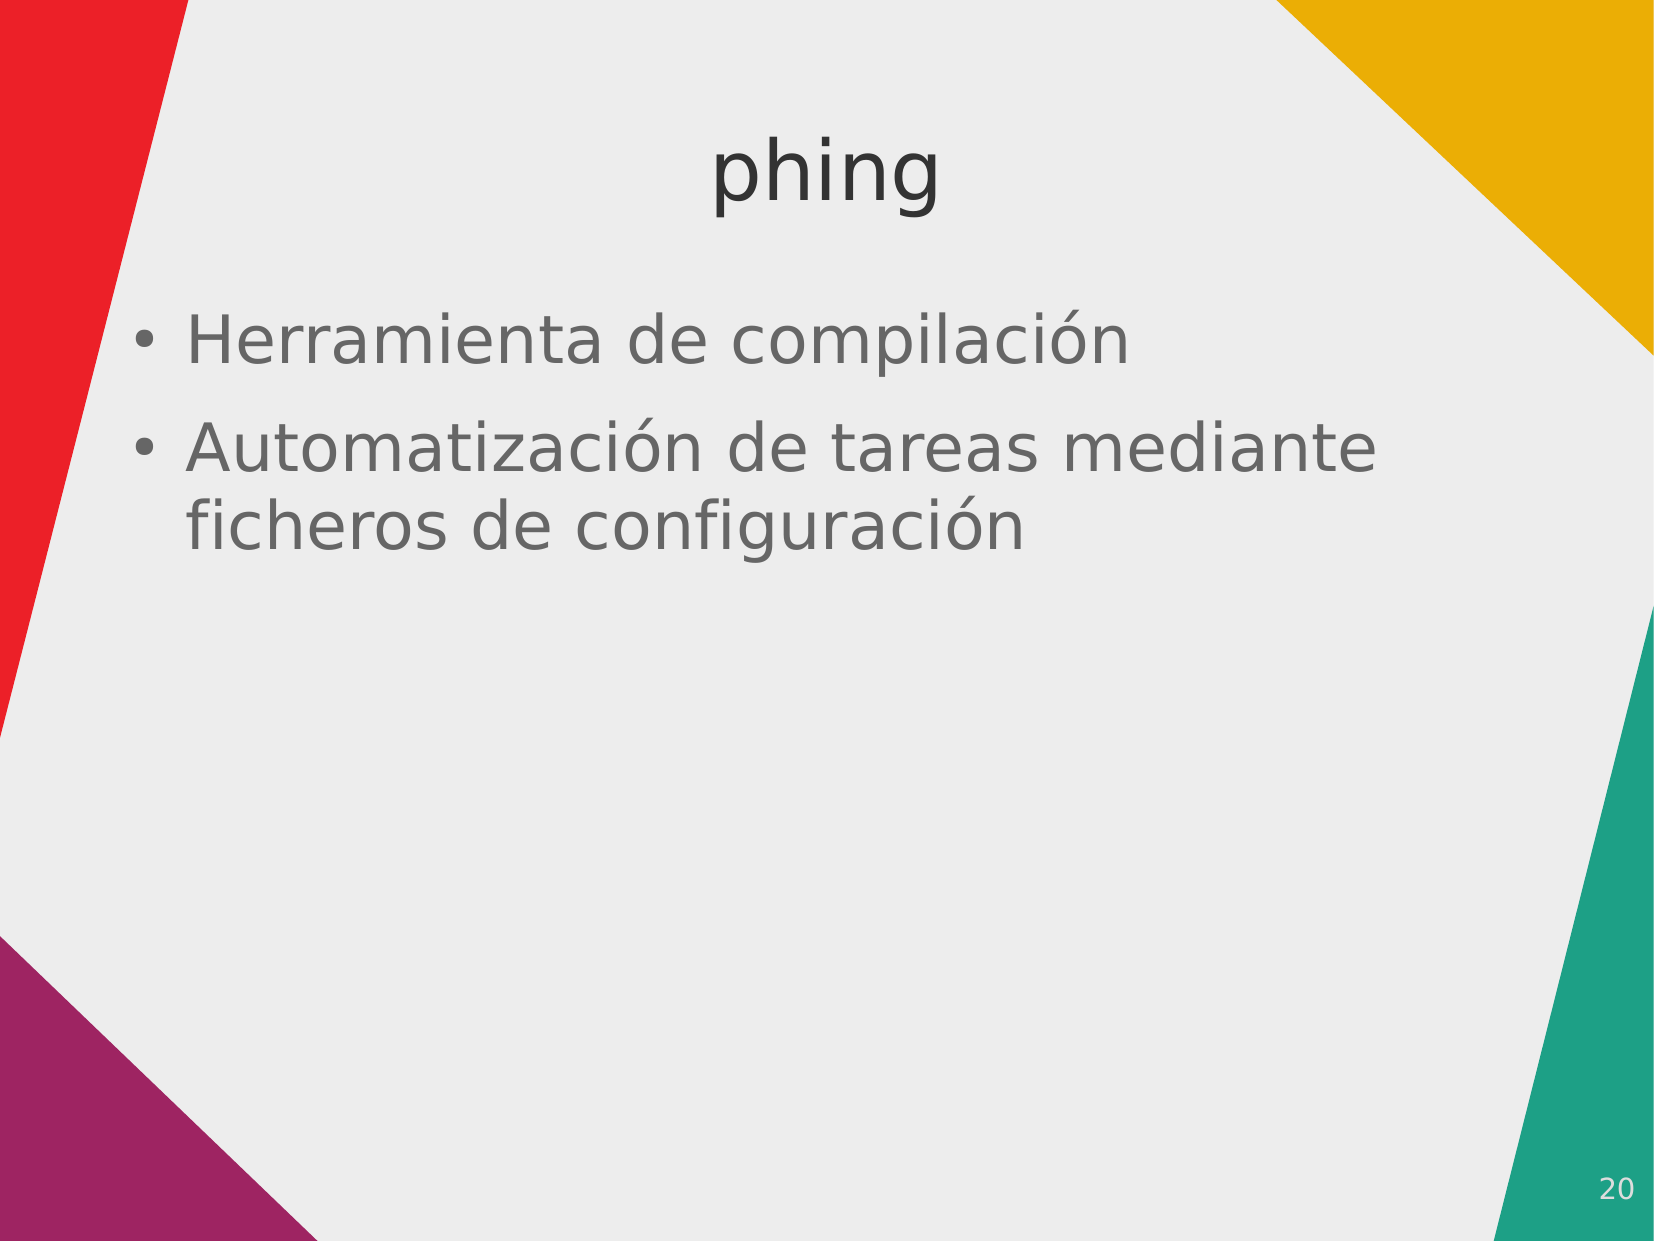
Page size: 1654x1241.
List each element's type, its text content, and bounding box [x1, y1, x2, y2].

list Herramienta de compilación Automatización de tareas mediante ficheros de configuración [114, 302, 1539, 1033]
title phing [114, 73, 1539, 271]
